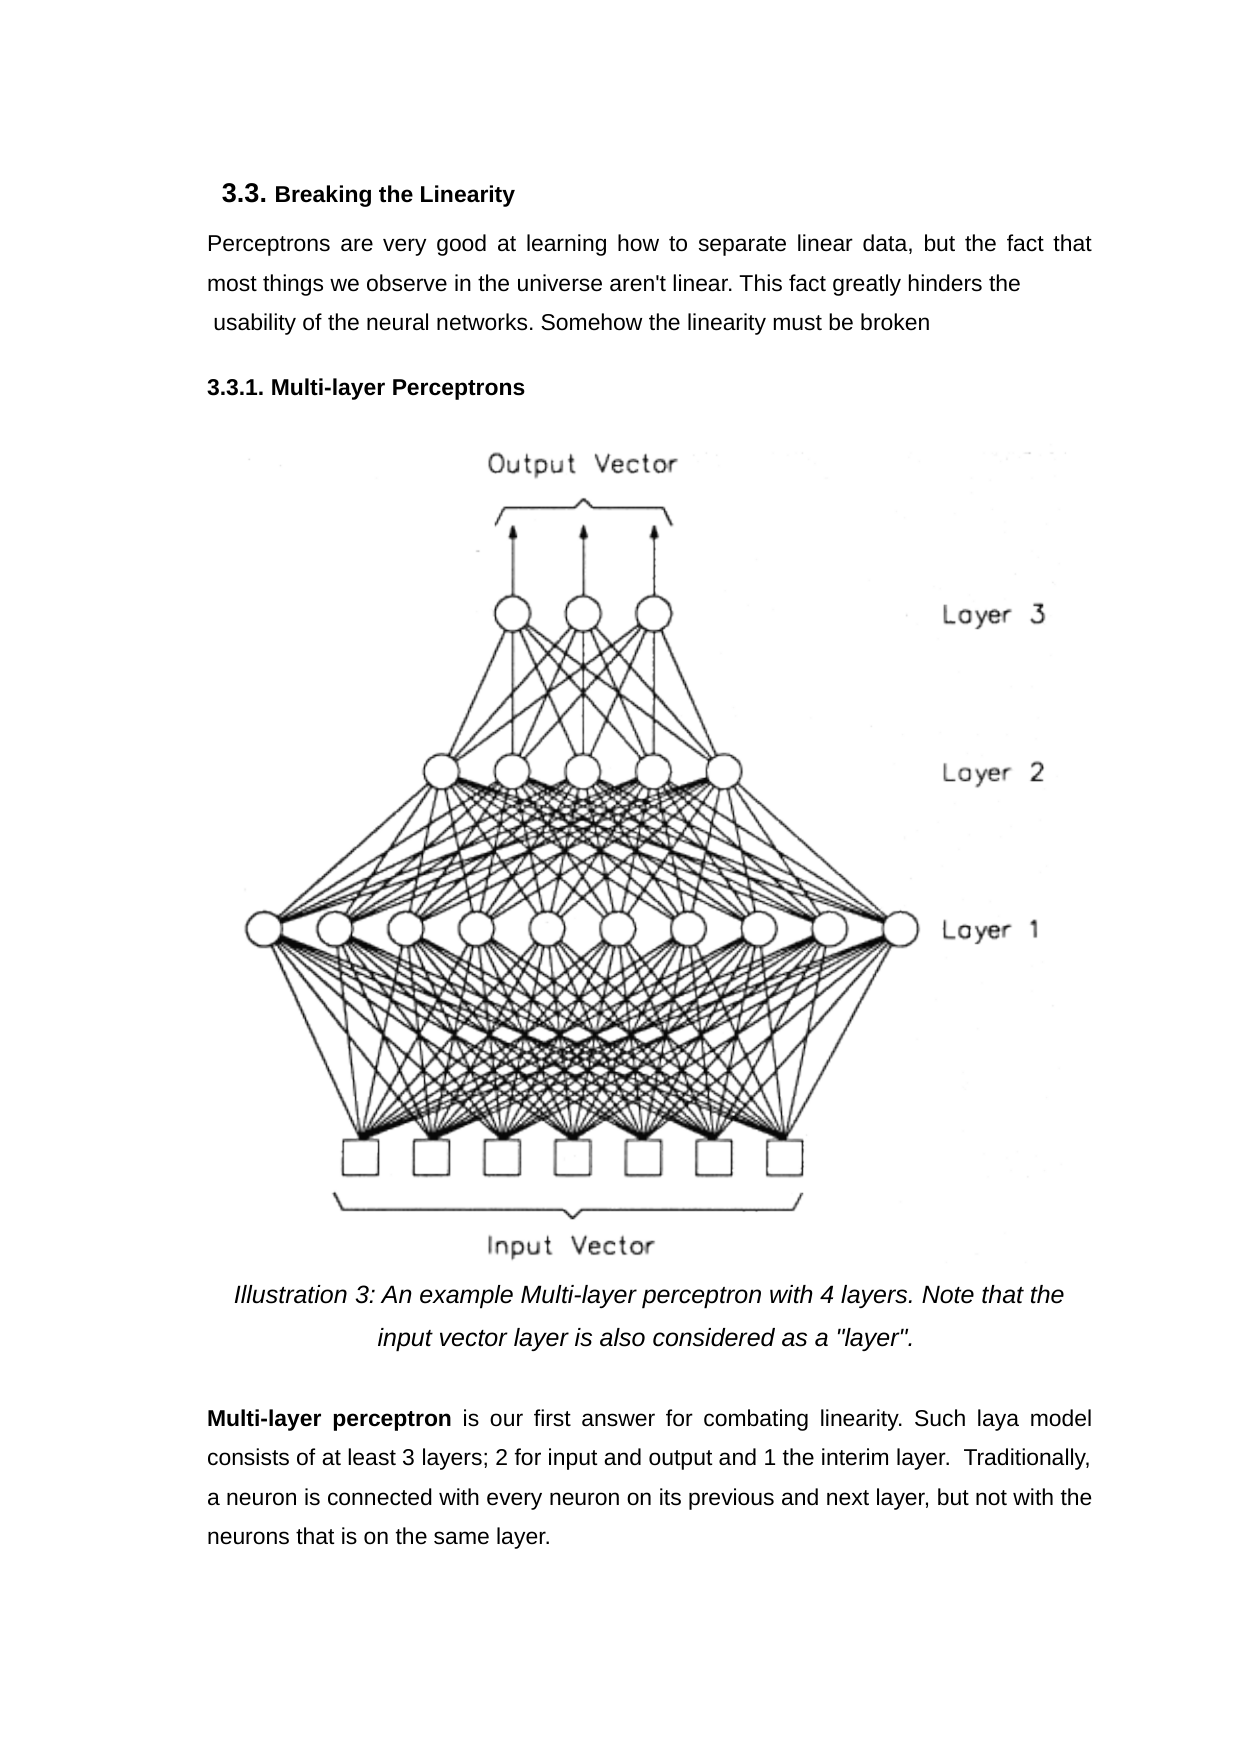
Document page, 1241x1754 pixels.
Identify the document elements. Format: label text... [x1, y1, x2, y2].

text Illustration 3: An example Multi-layer perceptron with 4 layers. Note that the input vector layer is also considered as a "layer". [233, 1266, 1066, 1352]
picture [232, 438, 1067, 1266]
text usability of the neural networks. Somehow the linearity must be broken [207, 309, 1092, 336]
text Multi-layer perceptron is our first answer for combating linearity. Such laya model consists of at least 3 layers; 2 for input and output and 1 the interim layer. Traditionally, a neuron is connected with every neuron on its previous and next layer, but not with the neurons that is on the same layer. [207, 1404, 1092, 1549]
text Perceptrons are very good at learning how to separate linear data, but the fact that most things we observe in the universe aren't linear. This fact greatly hinders the [207, 230, 1092, 296]
subtitle Multi-layer Perceptrons [207, 374, 1092, 400]
subtitle Breaking the Linearity [222, 177, 1092, 208]
